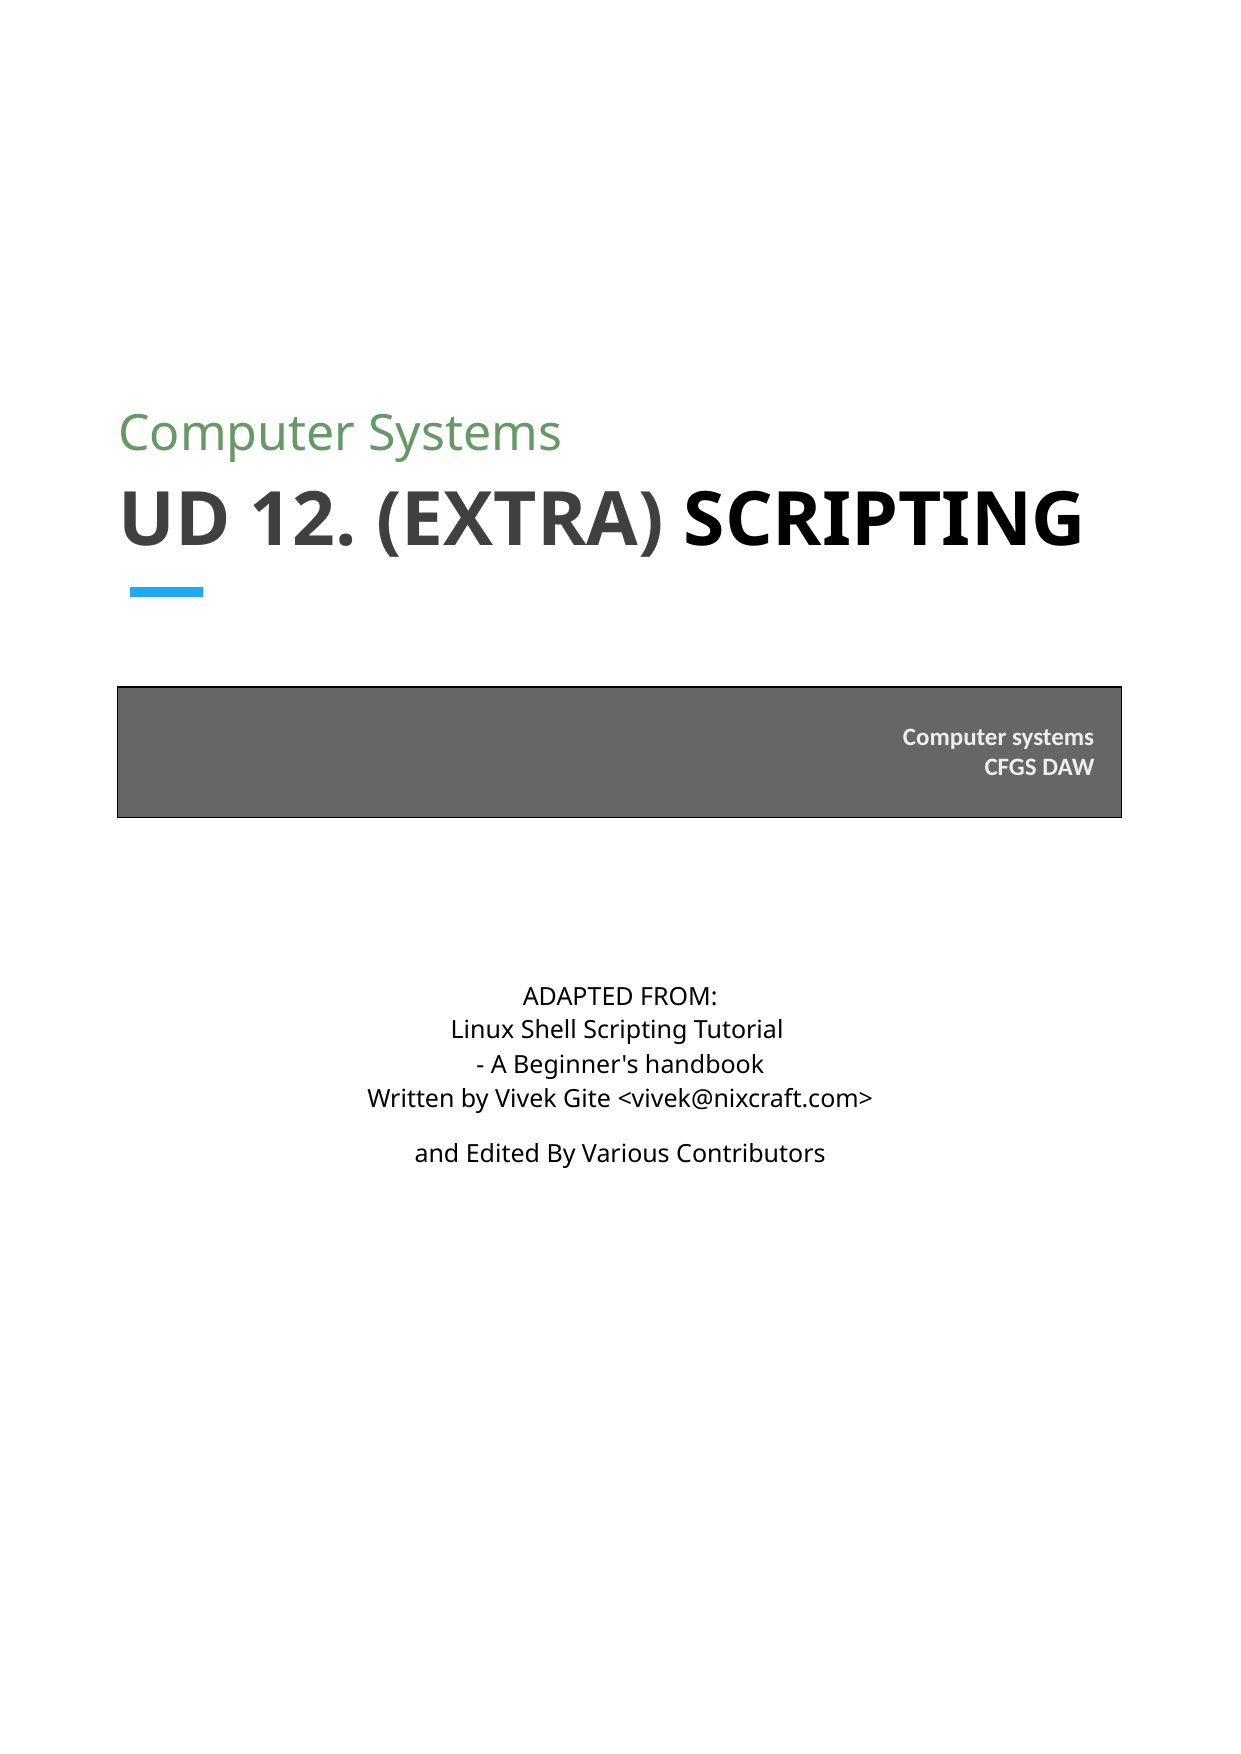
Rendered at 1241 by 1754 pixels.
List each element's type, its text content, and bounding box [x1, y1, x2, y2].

text Computer Systems UD 12. (EXTRA) Scripting [118, 397, 1122, 567]
picture [129, 587, 204, 597]
text Written by Vivek Gite <vivek@nixcraft.com> [118, 1080, 1122, 1114]
text ADAPTED FROM: [118, 978, 1122, 1012]
text CFGS DAW [121, 751, 1094, 782]
text - A Beginner's handbook [118, 1046, 1122, 1080]
text Computer systems [121, 721, 1094, 751]
text and Edited By Various Contributors [118, 1135, 1122, 1169]
text Linux Shell Scripting Tutorial [118, 1012, 1122, 1046]
